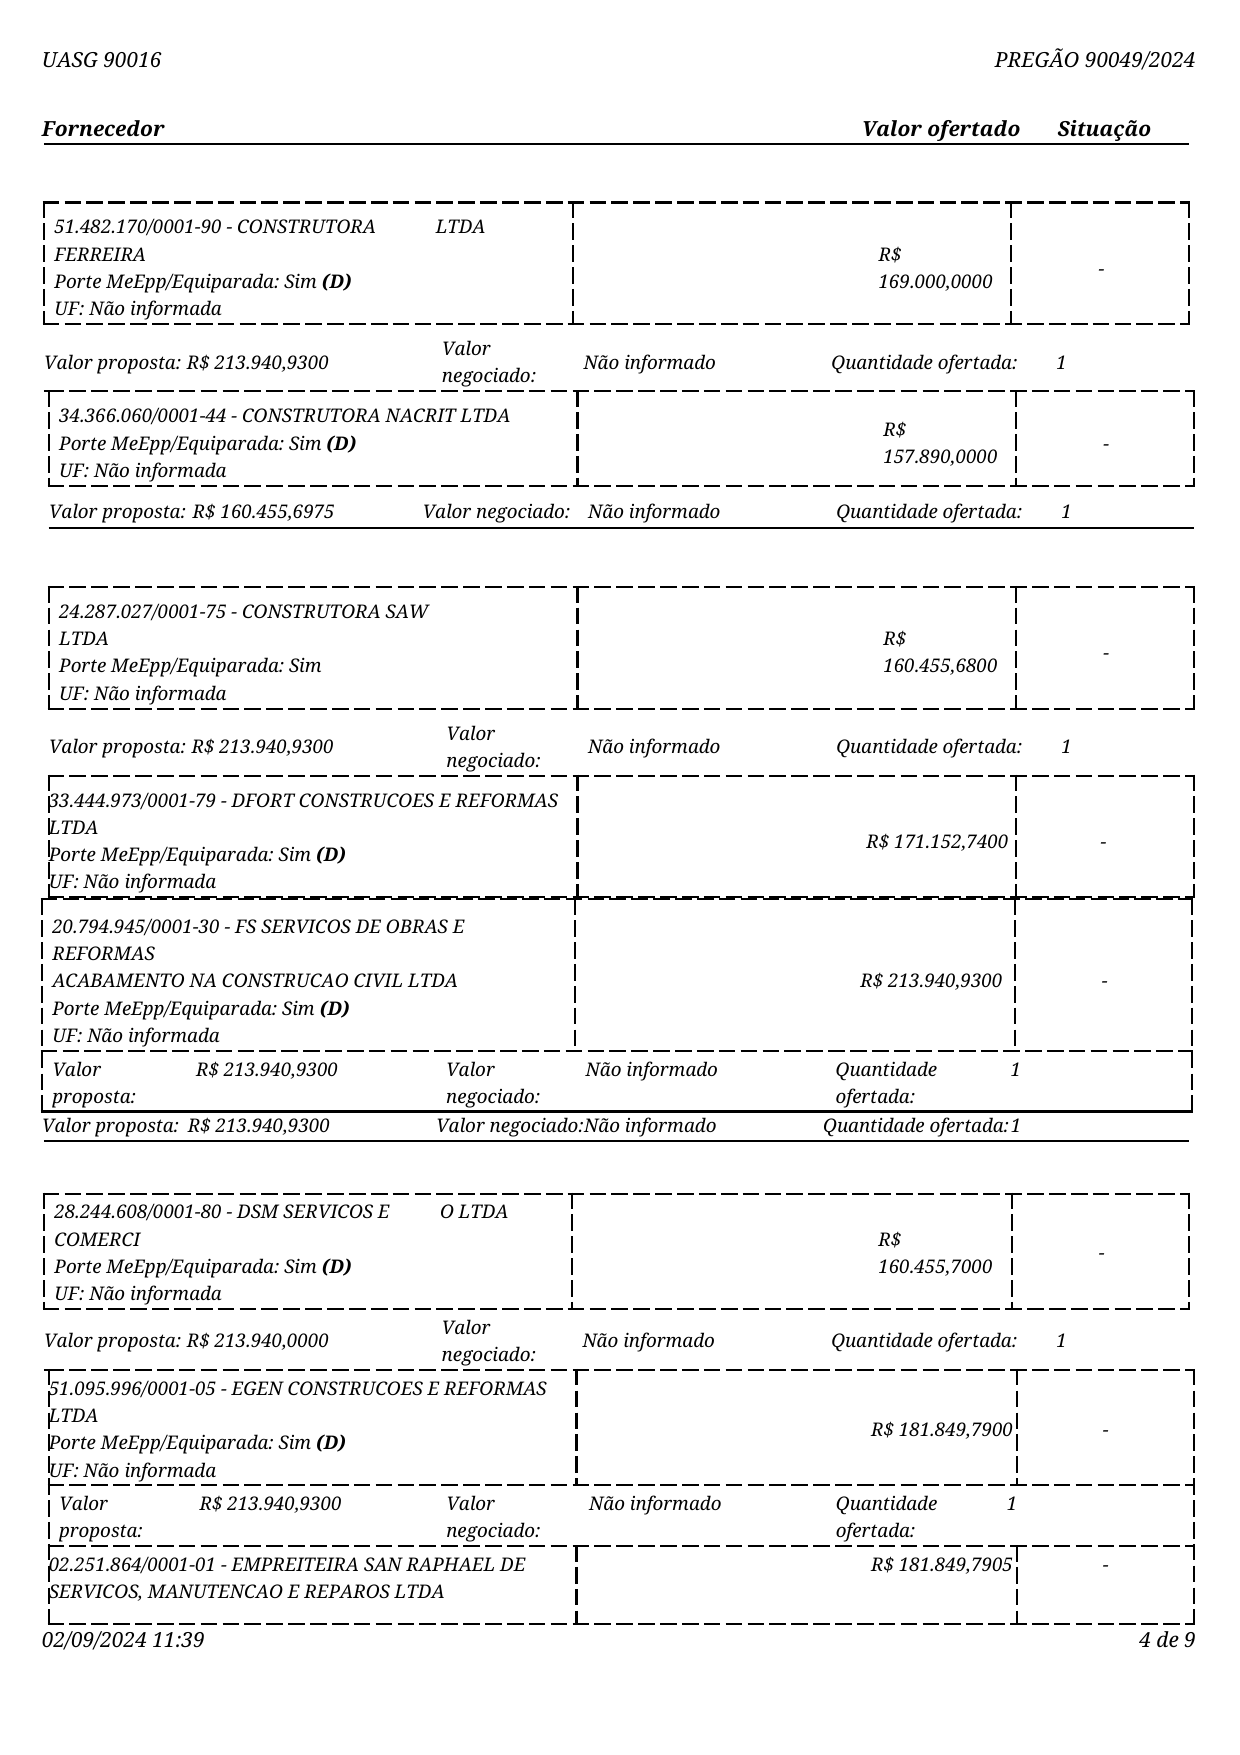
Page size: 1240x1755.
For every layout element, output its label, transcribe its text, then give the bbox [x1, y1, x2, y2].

table_cell [578, 586, 836, 707]
table_cell Quantidade ofertada: 1 [836, 708, 1194, 774]
table_cell Não informado [573, 323, 831, 390]
table_cell Não informado [589, 1484, 836, 1545]
table_cell Quantidade ofertada: 1 [836, 485, 1194, 527]
table_cell R$ 181.849,7905 [576, 1545, 1017, 1623]
table_cell R$ 169.000,0000 [831, 201, 1011, 323]
table_cell [578, 529, 836, 586]
table_cell Quantidade ofertada: 1 [831, 323, 1189, 390]
table_cell Não informado [572, 1308, 831, 1369]
table_cell [1189, 1193, 1194, 1308]
table_cell R$ 171.152,7400 [578, 775, 1016, 896]
table_cell Valor proposta: R$ 213.940,9300 [44, 323, 442, 390]
table_header [1189, 143, 1194, 201]
table_cell 51.482.170/0001-90 - CONSTRUTORA FERREIRA Porte MeEpp/Equiparada: Sim (D) UF: Não informada [44, 201, 442, 323]
table_header R$ 213.940,9300 [575, 898, 1014, 1049]
table_header - [1015, 898, 1192, 1049]
table_cell [1189, 201, 1194, 323]
table_header Quantidade ofertada: [835, 1052, 1010, 1110]
table_cell 28.244.608/0001-80 - DSM SERVICOS E COMERCI Porte MeEpp/Equiparada: Sim (D) UF: Não informada [44, 1193, 441, 1308]
table_header Não informado [585, 1052, 835, 1110]
table_cell [44, 708, 48, 774]
table_cell Valor proposta: [49, 1484, 199, 1545]
table_cell 51.095.996/0001-05 - EGEN CONSTRUCOES E REFORMAS LTDA Porte MeEpp/Equiparada: Sim (D) UF: Não informada [49, 1369, 576, 1484]
table_cell - [1016, 775, 1194, 896]
table_cell 1 [1007, 1484, 1194, 1545]
table_cell - [1016, 586, 1194, 707]
table_header [573, 145, 831, 201]
table_header Valor negociado: [446, 1052, 585, 1110]
table_cell O LTDA [441, 1193, 572, 1308]
table_cell [572, 1193, 831, 1308]
table_cell [44, 586, 48, 707]
table_header [831, 145, 1189, 201]
table_header Valor proposta: [42, 1052, 196, 1110]
table_cell Valor negociado: [441, 1308, 572, 1369]
table_cell Quantidade ofertada: [836, 1484, 1007, 1545]
table_header [831, 1142, 1188, 1192]
table_cell Não informado [578, 485, 836, 527]
table_cell - [1011, 201, 1189, 323]
table_header [1189, 1140, 1194, 1192]
table_cell R$ 213.940,9300 [199, 1484, 446, 1545]
table_cell Não informado [578, 708, 836, 774]
table_cell [44, 1545, 48, 1623]
table_cell - [1017, 1369, 1194, 1484]
table_cell R$ 157.890,0000 [836, 390, 1016, 484]
table_cell 33.444.973/0001-79 - DFORT CONSTRUCOES E REFORMAS LTDA Porte MeEpp/Equiparada: Sim (D) UF: Não informada [49, 775, 577, 896]
table_cell 02.251.864/0001-01 - EMPREITEIRA SAN RAPHAEL DE SERVICOS, MANUTENCAO E REPAROS LTDA [49, 1545, 576, 1623]
table_header R$ 213.940,9300 [196, 1052, 446, 1110]
table_cell [44, 775, 48, 896]
table_cell 24.287.027/0001-75 - CONSTRUTORA SAW LTDA Porte MeEpp/Equiparada: Sim UF: Não informada [49, 586, 446, 707]
table_cell Valor proposta: R$ 160.455,6975 Valor negociado: [49, 485, 577, 527]
table_cell [49, 529, 577, 586]
table_cell [446, 586, 577, 707]
table_cell [578, 390, 836, 484]
table_header [44, 145, 573, 201]
table_cell [1189, 323, 1194, 390]
table_cell [44, 1371, 48, 1484]
table_cell Valor proposta: R$ 213.940,9300 [49, 708, 446, 774]
table_header [572, 1142, 831, 1192]
table_header [44, 1142, 572, 1192]
table_cell R$ 181.849,7900 [576, 1369, 1017, 1484]
table_cell LTDA [442, 201, 573, 323]
table_cell [44, 527, 48, 586]
table_cell Valor negociado: [442, 323, 573, 390]
table_cell - [1017, 1545, 1194, 1623]
table_cell R$ 160.455,7000 [831, 1193, 1012, 1308]
table_cell Valor negociado: [446, 708, 577, 774]
table_cell - [1012, 1193, 1188, 1308]
table_cell [44, 392, 48, 484]
table_cell Quantidade ofertada: 1 [831, 1308, 1188, 1369]
text Valor proposta: R$ 213.940,9300 Valor negociado: Não informado Quantidade ofertada: 1 [42, 1112, 1198, 1138]
table_cell R$ 160.455,6800 [836, 586, 1016, 707]
table_cell Valor proposta: R$ 213.940,0000 [44, 1308, 441, 1369]
table_cell Valor negociado: [446, 1484, 589, 1545]
table_header 1 [1010, 1052, 1192, 1110]
table_cell [44, 485, 48, 527]
table_header 20.794.945/0001-30 - FS SERVICOS DE OBRAS E REFORMAS ACABAMENTO NA CONSTRUCAO CIVIL LTDA Porte MeEpp/Equiparada: Sim (D) UF: Não informada [42, 898, 575, 1049]
table_cell [44, 1484, 48, 1545]
table_cell [836, 529, 1194, 586]
table_cell 34.366.060/0001-44 - CONSTRUTORA NACRIT LTDA Porte MeEpp/Equiparada: Sim (D) UF: Não informada [49, 390, 577, 484]
table_cell - [1016, 390, 1194, 484]
table_cell [1189, 1308, 1194, 1369]
table_cell [573, 201, 831, 323]
